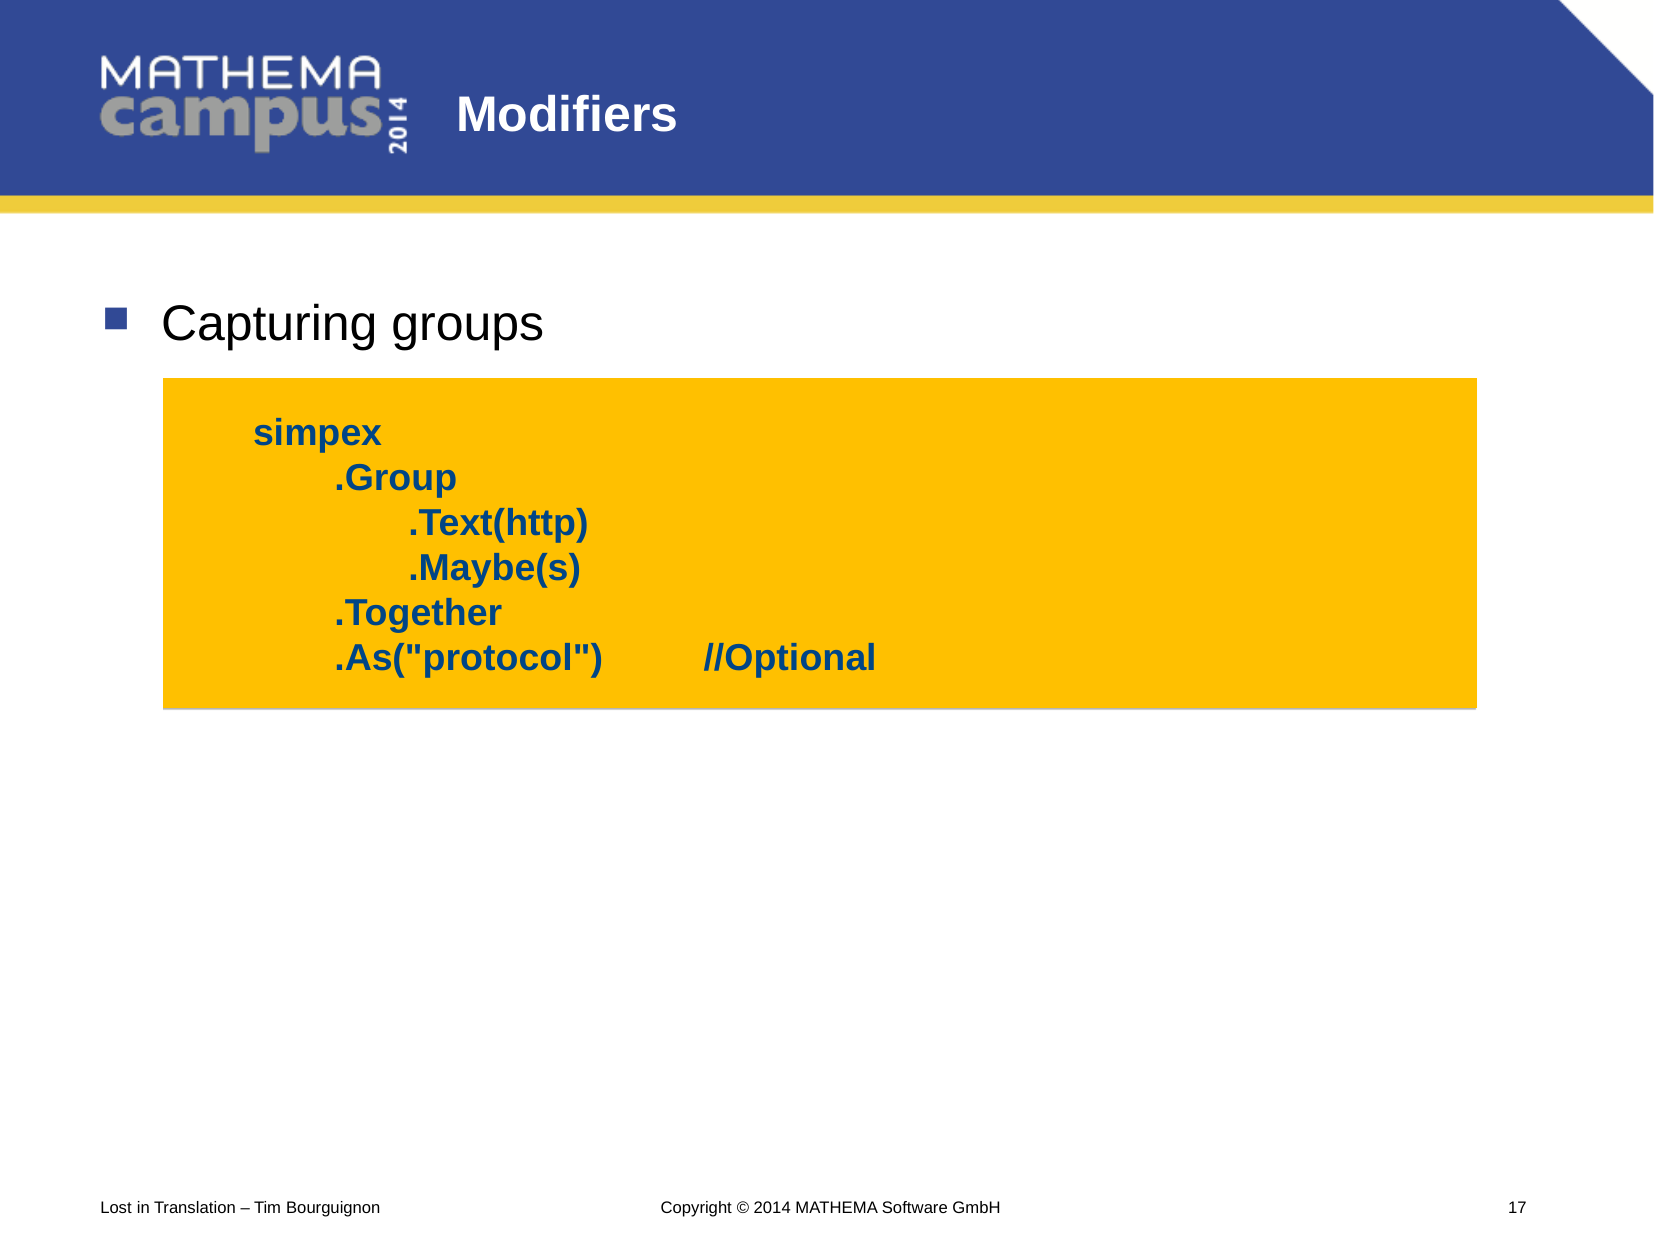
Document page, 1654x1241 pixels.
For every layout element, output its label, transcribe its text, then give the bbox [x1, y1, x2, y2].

title Modifiers [456, 68, 1528, 160]
text_box simpex .Group .Text(http) .Maybe(s) .Together .As("protocol") //Optional [163, 378, 1477, 708]
picture [0, 0, 1654, 217]
list Capturing groups [101, 295, 1528, 1139]
